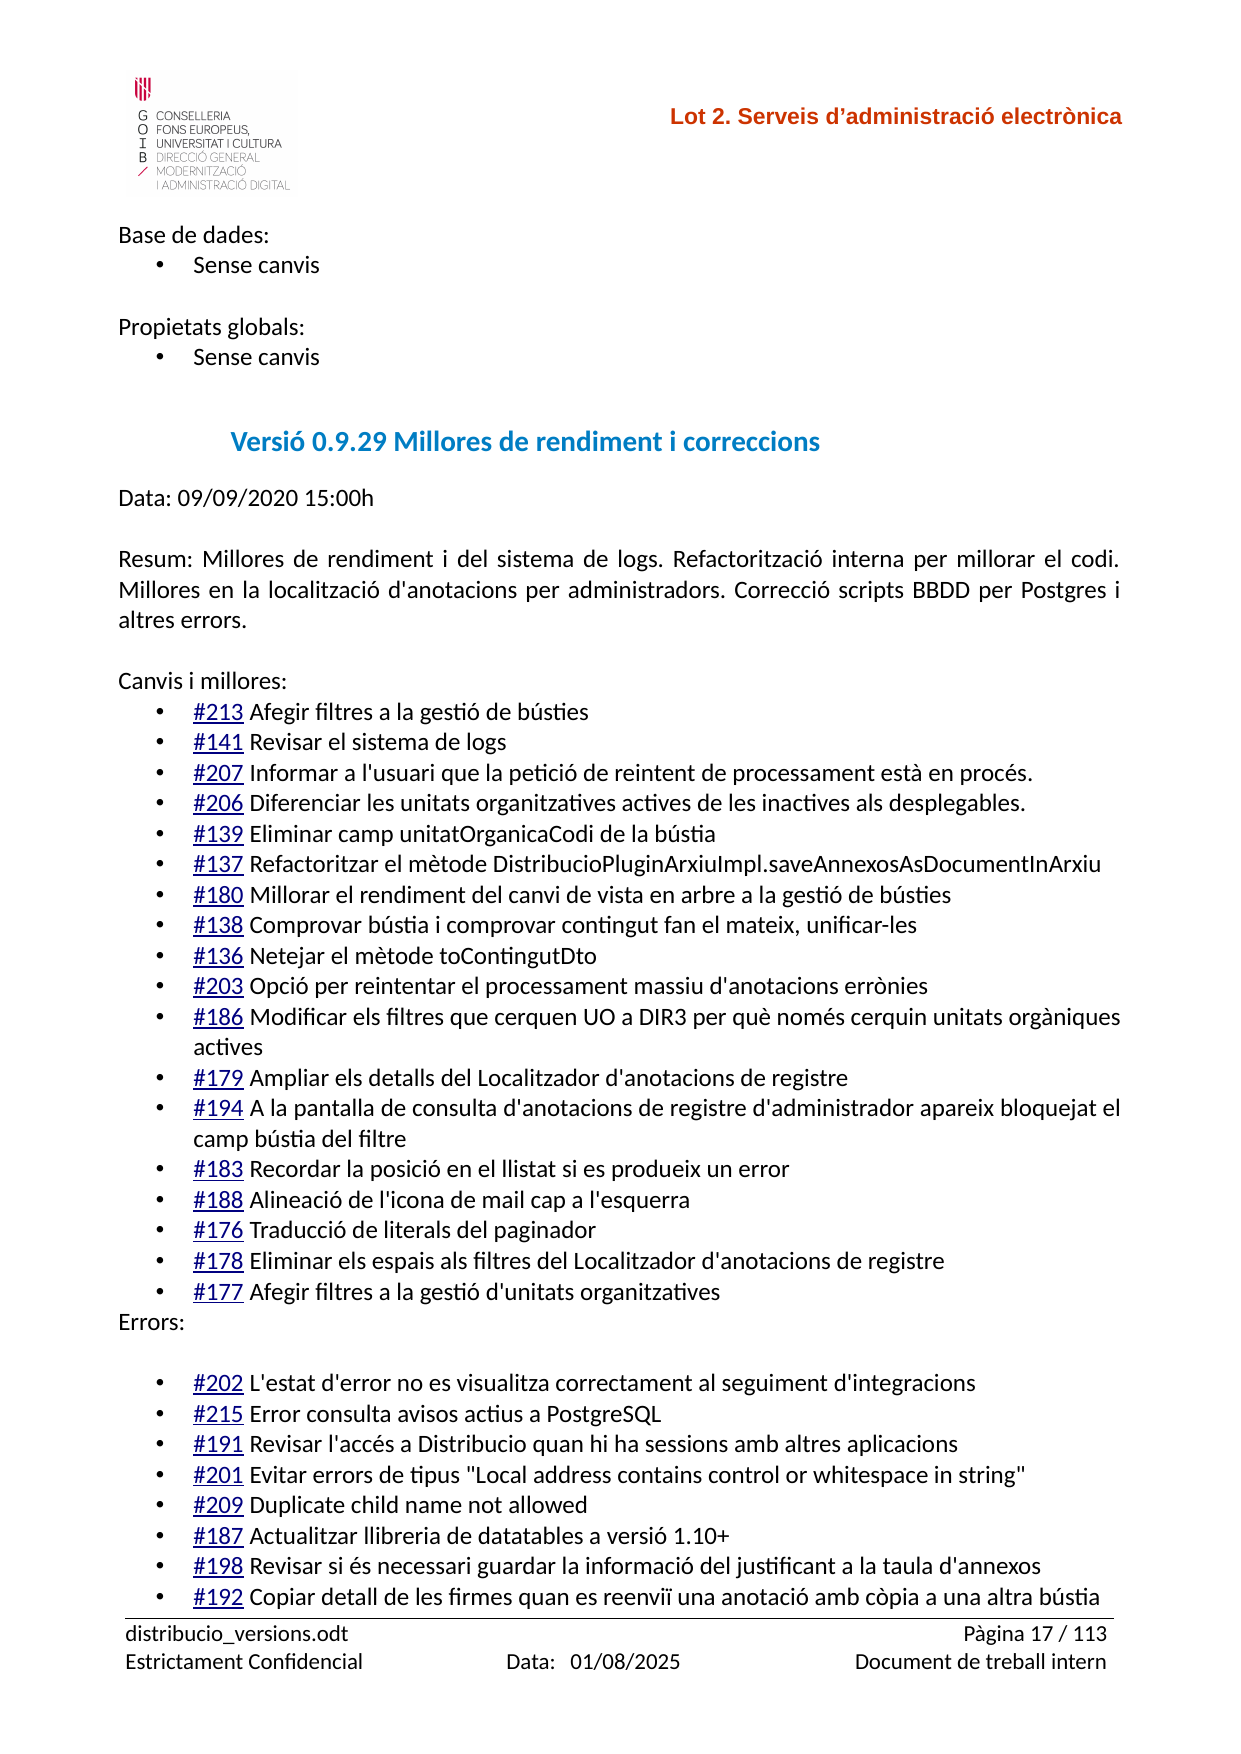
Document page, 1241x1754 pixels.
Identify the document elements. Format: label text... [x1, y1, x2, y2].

list #176 Traducció de literals del paginador [156, 1215, 1122, 1245]
list #139 Eliminar camp unitatOrganicaCodi de la bústia [156, 818, 1122, 848]
list #188 Alineació de l'icona de mail cap a l'esquerra [156, 1184, 1122, 1215]
picture [126, 70, 299, 197]
text Resum: Millores de rendiment i del sistema de logs. Refactorització interna per millorar el codi. Millores en la localització d'anotacions per administradors. Correcció scripts BBDD per Postgres i altres errors. [118, 543, 1122, 635]
list #180 Millorar el rendiment del canvi de vista en arbre a la gestió de bústies [156, 879, 1122, 909]
list #187 Actualitzar llibreria de datatables a versió 1.10+ [156, 1520, 1122, 1550]
text Errors: [118, 1306, 1122, 1337]
list #192 Copiar detall de les firmes quan es reenviï una anotació amb còpia a una altra bústia [156, 1581, 1122, 1611]
list #186 Modificar els filtres que cerquen UO a DIR3 per què només cerquin unitats orgàniques actives [156, 1001, 1122, 1062]
text Base de dades: [118, 219, 1122, 250]
list #202 L'estat d'error no es visualitza correctament al seguiment d'integracions [156, 1367, 1122, 1398]
text Propietats globals: [118, 311, 1122, 341]
list #209 Duplicate child name not allowed [156, 1489, 1122, 1520]
list #198 Revisar si és necessari guardar la informació del justificant a la taula d'annexos [156, 1550, 1122, 1581]
list #136 Netejar el mètode toContingutDto [156, 940, 1122, 971]
list #179 Ampliar els detalls del Localitzador d'anotacions de registre [156, 1062, 1122, 1093]
list #207 Informar a l'usuari que la petició de reintent de processament està en procés. [156, 757, 1122, 787]
list #141 Revisar el sistema de logs [156, 726, 1122, 757]
list #215 Error consulta avisos actius a PostgreSQL [156, 1398, 1122, 1428]
list #194 A la pantalla de consulta d'anotacions de registre d'administrador apareix bloquejat el camp bústia del filtre [156, 1093, 1122, 1154]
list #191 Revisar l'accés a Distribucio quan hi ha sessions amb altres aplicacions [156, 1428, 1122, 1459]
list #203 Opció per reintentar el processament massiu d'anotacions errònies [156, 971, 1122, 1001]
list #201 Evitar errors de tipus "Local address contains control or whitespace in string" [156, 1459, 1122, 1489]
list #206 Diferenciar les unitats organitzatives actives de les inactives als desplegables. [156, 787, 1122, 818]
list #178 Eliminar els espais als filtres del Localitzador d'anotacions de registre [156, 1245, 1122, 1276]
list #138 Comprovar bústia i comprovar contingut fan el mateix, unificar-les [156, 909, 1122, 940]
list Sense canvis [156, 341, 1122, 372]
list Sense canvis [156, 250, 1122, 280]
list #183 Recordar la posició en el llistat si es produeix un error [156, 1154, 1122, 1184]
subtitle Versió 0.9.29 Millores de rendiment i correccions [153, 423, 1122, 458]
text Data: 09/09/2020 15:00h [118, 482, 1122, 513]
list #177 Afegir filtres a la gestió d'unitats organitzatives [156, 1276, 1122, 1306]
list #137 Refactoritzar el mètode DistribucioPluginArxiuImpl.saveAnnexosAsDocumentInArxiu [156, 848, 1122, 879]
list #213 Afegir filtres a la gestió de bústies [156, 696, 1122, 726]
text Canvis i millores: [118, 665, 1122, 696]
